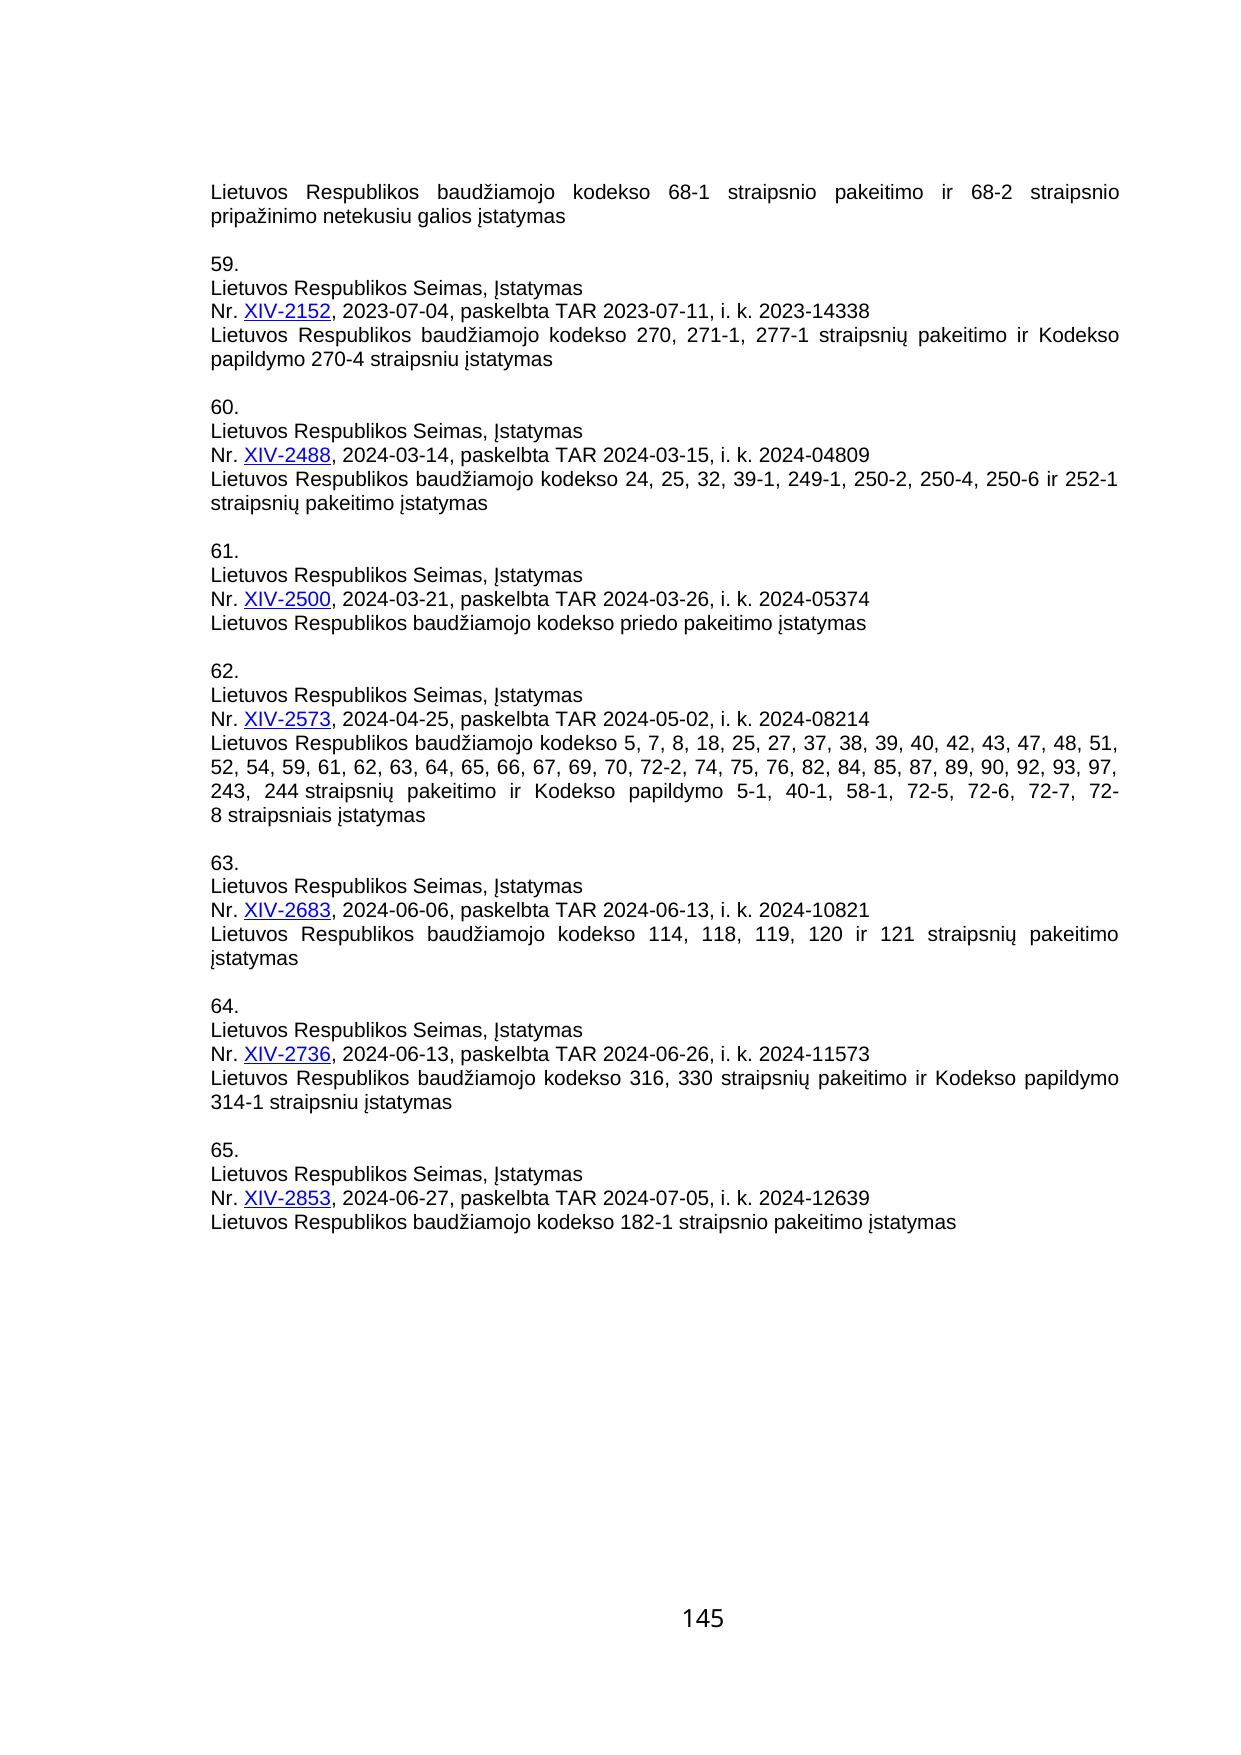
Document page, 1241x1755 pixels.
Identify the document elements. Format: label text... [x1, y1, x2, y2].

text Lietuvos Respublikos Seimas, Įstatymas [210, 1018, 1120, 1042]
text 60. [210, 395, 1120, 419]
text 61. [210, 539, 1120, 563]
text 64. [210, 994, 1120, 1018]
text Nr. XIV-2736, 2024-06-13, paskelbta TAR 2024-06-26, i. k. 2024-11573 [210, 1042, 1120, 1066]
text Lietuvos Respublikos baudžiamojo kodekso 24, 25, 32, 39-1, 249-1, 250-2, 250-4, 250-6 ir 252-1 straipsnių pakeitimo įstatymas [210, 467, 1120, 515]
text Nr. XIV-2500, 2024-03-21, paskelbta TAR 2024-03-26, i. k. 2024-05374 [210, 587, 1120, 611]
text Lietuvos Respublikos Seimas, Įstatymas [210, 683, 1120, 707]
text Lietuvos Respublikos baudžiamojo kodekso 270, 271-1, 277-1 straipsnių pakeitimo ir Kodekso papildymo 270-4 straipsniu įstatymas [210, 323, 1120, 371]
text Lietuvos Respublikos baudžiamojo kodekso 182-1 straipsnio pakeitimo įstatymas [210, 1210, 1120, 1234]
text Nr. XIV-2152, 2023-07-04, paskelbta TAR 2023-07-11, i. k. 2023-14338 [210, 299, 1120, 323]
text Lietuvos Respublikos Seimas, Įstatymas [210, 419, 1120, 443]
text Lietuvos Respublikos baudžiamojo kodekso 68-1 straipsnio pakeitimo ir 68-2 straipsnio pripažinimo netekusiu galios įstatymas [210, 179, 1120, 227]
text Lietuvos Respublikos Seimas, Įstatymas [210, 275, 1120, 299]
text Lietuvos Respublikos Seimas, Įstatymas [210, 874, 1120, 898]
text Lietuvos Respublikos Seimas, Įstatymas [210, 1162, 1120, 1186]
text 65. [210, 1138, 1120, 1162]
text Lietuvos Respublikos baudžiamojo kodekso 114, 118, 119, 120 ir 121 straipsnių pakeitimo įstatymas [210, 922, 1120, 970]
text 62. [210, 659, 1120, 683]
text Nr. XIV-2683, 2024-06-06, paskelbta TAR 2024-06-13, i. k. 2024-10821 [210, 898, 1120, 922]
text Lietuvos Respublikos baudžiamojo kodekso priedo pakeitimo įstatymas [210, 611, 1120, 635]
text Lietuvos Respublikos Seimas, Įstatymas [210, 563, 1120, 587]
text Nr. XIV-2573, 2024-04-25, paskelbta TAR 2024-05-02, i. k. 2024-08214 [210, 707, 1120, 731]
text Lietuvos Respublikos baudžiamojo kodekso 5, 7, 8, 18, 25, 27, 37, 38, 39, 40, 42, 43, 47, 48, 51, 52, 54, 59, 61, 62, 63, 64, 65, 66, 67, 69, 70, 72-2, 74, 75, 76, 82, 84, 85, 87, 89, 90, 92, 93, 97, 243, 244 straipsnių pakeitimo ir Kodekso papildymo 5-1, 40-1, 58-1, 72-5, 72-6, 72-7, 72-8 straipsniais įstatymas [210, 731, 1120, 826]
text Nr. XIV-2488, 2024-03-14, paskelbta TAR 2024-03-15, i. k. 2024-04809 [210, 443, 1120, 467]
text 63. [210, 850, 1120, 874]
text Nr. XIV-2853, 2024-06-27, paskelbta TAR 2024-07-05, i. k. 2024-12639 [210, 1186, 1120, 1210]
text 59. [210, 251, 1120, 275]
text Lietuvos Respublikos baudžiamojo kodekso 316, 330 straipsnių pakeitimo ir Kodekso papildymo 314-1 straipsniu įstatymas [210, 1066, 1120, 1114]
